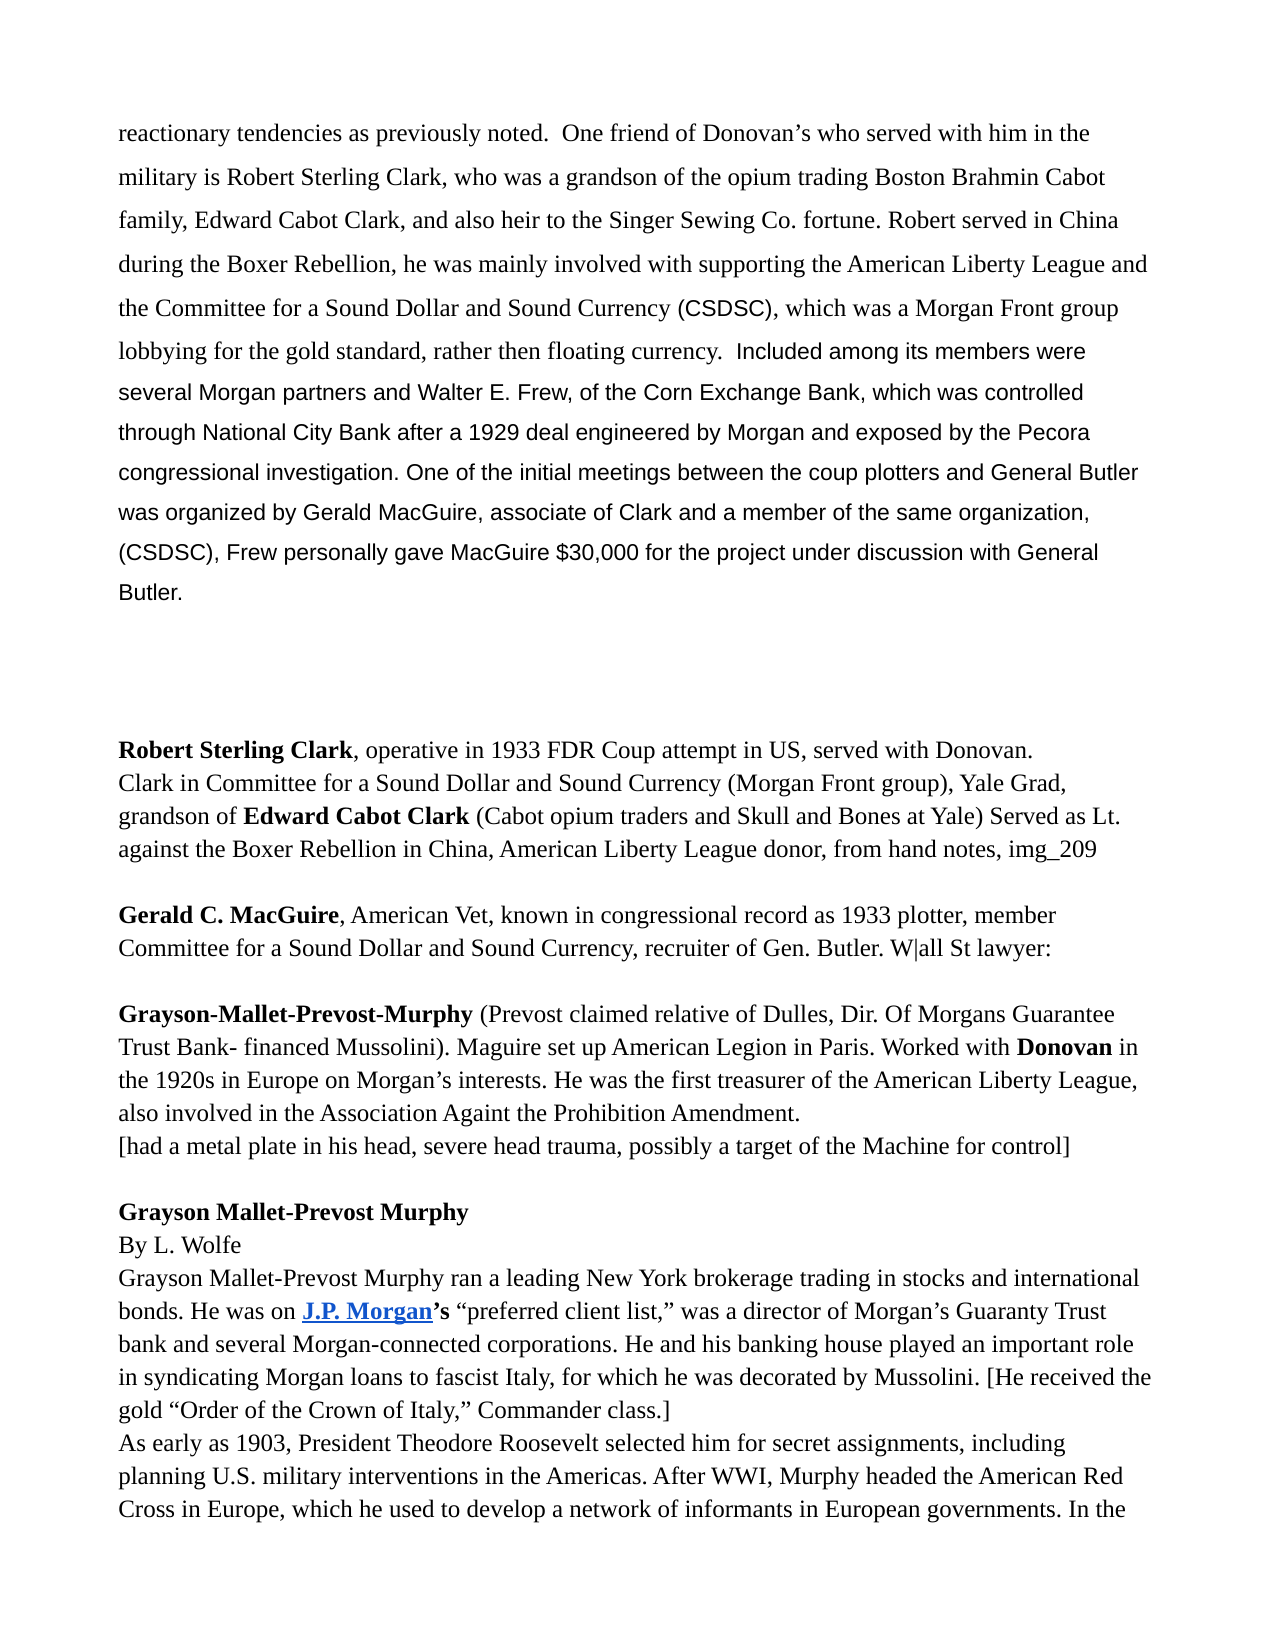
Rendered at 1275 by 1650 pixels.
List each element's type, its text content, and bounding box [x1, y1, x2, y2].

text Clark in Committee for a Sound Dollar and Sound Currency (Morgan Front group), Yale Grad, grandson of Edward Cabot Clark (Cabot opium traders and Skull and Bones at Yale) Served as Lt. against the Boxer Rebellion in China, American Liberty League donor, from hand notes, img_209 [118, 768, 1157, 863]
text reactionary tendencies as previously noted. One friend of Donovan’s who served with him in the military is Robert Sterling Clark, who was a grandson of the opium trading Boston Brahmin Cabot family, Edward Cabot Clark, and also heir to the Singer Sewing Co. fortune. Robert served in China during the Boxer Rebellion, he was mainly involved with supporting the American Liberty League and the Committee for a Sound Dollar and Sound Currency (CSDSC), which was a Morgan Front group lobbying for the gold standard, rather then floating currency. Included among its members were several Morgan partners and Walter E. Frew, of the Corn Exchange Bank, which was controlled through National City Bank after a 1929 deal engineered by Morgan and exposed by the Pecora congressional investigation. One of the initial meetings between the coup plotters and General Butler was organized by Gerald MacGuire, associate of Clark and a member of the same organization, (CSDSC), Frew personally gave MacGuire $30,000 for the project under discussion with General Butler. [118, 118, 1157, 605]
text Grayson-Mallet-Prevost-Murphy (Prevost claimed relative of Dulles, Dir. Of Morgans Guarantee Trust Bank- financed Mussolini). Maguire set up American Legion in Paris. Worked with Donovan in the 1920s in Europe on Morgan’s interests. He was the first treasurer of the American Liberty League, also involved in the Association Againt the Prohibition Amendment. [118, 999, 1157, 1127]
text [had a metal plate in his head, severe head trauma, possibly a target of the Machine for control] [118, 1131, 1157, 1160]
text Gerald C. MacGuire, American Vet, known in congressional record as 1933 plotter, member Committee for a Sound Dollar and Sound Currency, recruiter of Gen. Butler. W|all St lawyer: [118, 900, 1157, 962]
text Robert Sterling Clark, operative in 1933 FDR Coup attempt in US, served with Donovan. [118, 735, 1157, 763]
text Grayson Mallet-Prevost Murphy [118, 1197, 1157, 1226]
text By L. Wolfe [118, 1230, 1157, 1259]
text Grayson Mallet-Prevost Murphy ran a leading New York brokerage trading in stocks and international bonds. He was on J.P. Morgan’s “preferred client list,” was a director of Morgan’s Guaranty Trust bank and several Morgan-connected corporations. He and his banking house played an important role in syndicating Morgan loans to fascist Italy, for which he was decorated by Mussolini. [He received the gold “Order of the Crown of Italy,” Commander class.] [118, 1263, 1157, 1424]
text As early as 1903, President Theodore Roosevelt selected him for secret assignments, including planning U.S. military interventions in the Americas. After WWI, Murphy headed the American Red Cross in Europe, which he used to develop a network of informants in European governments. In the [118, 1428, 1157, 1523]
